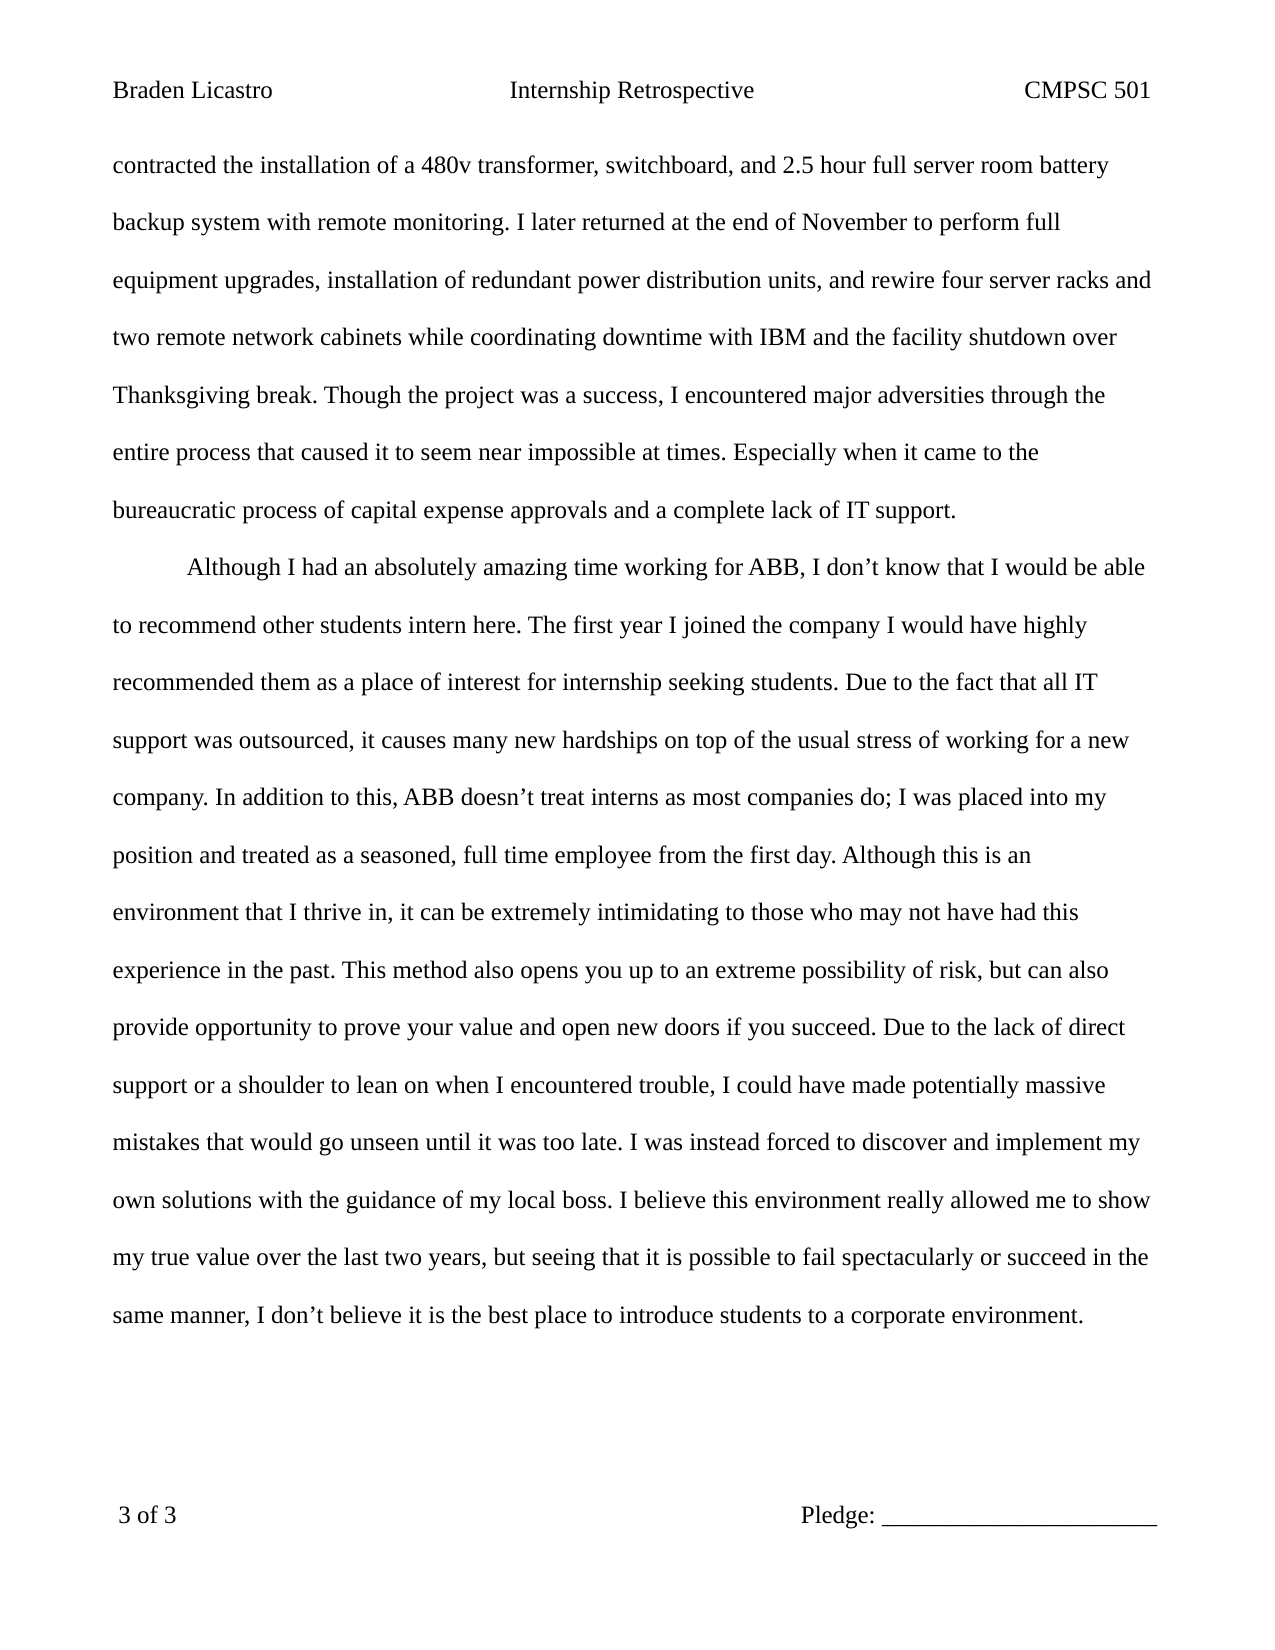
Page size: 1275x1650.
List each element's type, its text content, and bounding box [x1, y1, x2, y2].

text contracted the installation of a 480v transformer, switchboard, and 2.5 hour full server room battery backup system with remote monitoring. I later returned at the end of November to perform full equipment upgrades, installation of redundant power distribution units, and rewire four server racks and two remote network cabinets while coordinating downtime with IBM and the facility shutdown over Thanksgiving break. Though the project was a success, I encountered major adversities through the entire process that caused it to seem near impossible at times. Especially when it came to the bureaucratic process of capital expense approvals and a complete lack of IT support. [112, 150, 1162, 524]
text Although I had an absolutely amazing time working for ABB, I don’t know that I would be able to recommend other students intern here. The first year I joined the company I would have highly recommended them as a place of interest for internship seeking students. Due to the fact that all IT support was outsourced, it causes many new hardships on top of the usual stress of working for a new company. In addition to this, ABB doesn’t treat interns as most companies do; I was placed into my position and treated as a seasoned, full time employee from the first day. Although this is an environment that I thrive in, it can be extremely intimidating to those who may not have had this experience in the past. This method also opens you up to an extreme possibility of risk, but can also provide opportunity to prove your value and open new doors if you succeed. Due to the lack of direct support or a shoulder to lean on when I encountered trouble, I could have made potentially massive mistakes that would go unseen until it was too late. I was instead forced to discover and implement my own solutions with the guidance of my local boss. I believe this environment really allowed me to show my true value over the last two years, but seeing that it is possible to fail spectacularly or succeed in the same manner, I don’t believe it is the best place to introduce students to a corporate environment. [112, 552, 1162, 1329]
